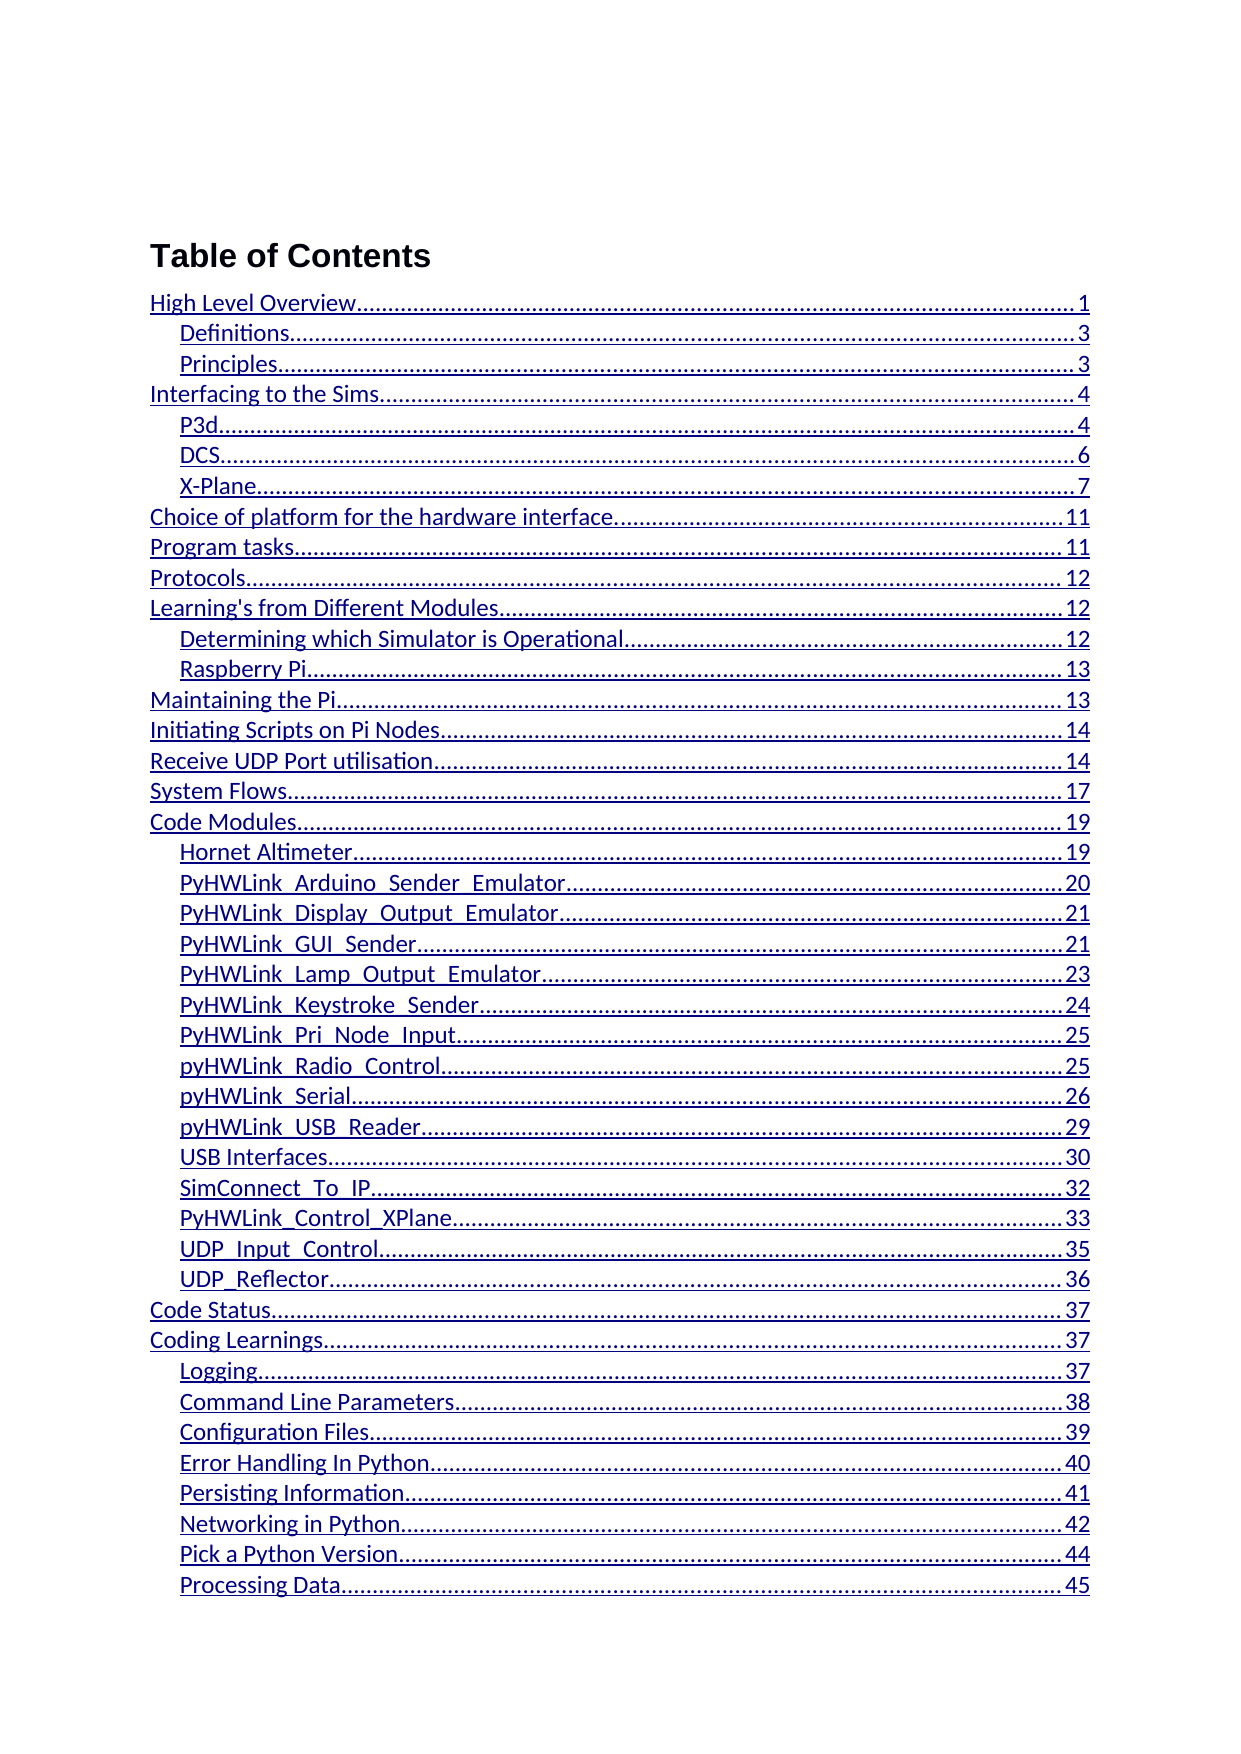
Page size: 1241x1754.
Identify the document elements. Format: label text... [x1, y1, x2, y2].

text pyHWLink_Radio_Control 25 [179, 1050, 1090, 1076]
text Protocols 12 [150, 562, 1090, 588]
text Processing Data 45 [179, 1569, 1090, 1595]
text [179, 863, 1090, 867]
text Error Handling In Python 40 [179, 1447, 1090, 1473]
text Determining which Simulator is Operational 12 [179, 623, 1090, 649]
text Pick a Python Version 44 [179, 1538, 1090, 1564]
text High Level Overview 1 [150, 287, 1090, 313]
text PyHWLink_Pri_Node_Input 25 [179, 1019, 1090, 1045]
text Receive UDP Port utilisation 14 [150, 745, 1090, 771]
text USB Interfaces 30 [179, 1142, 1090, 1168]
text Coding Learnings 37 [150, 1325, 1090, 1351]
text [179, 1046, 1090, 1050]
subtitle Table of Contents [150, 236, 1090, 274]
text [179, 924, 1090, 928]
text P3d 4 [179, 409, 1090, 435]
text Learning's from Different Modules 12 [150, 592, 1090, 618]
text UDP_Input_Control 35 [179, 1233, 1090, 1259]
text Maintaining the Pi 13 [150, 684, 1090, 710]
text PyHWLink_Control_XPlane 33 [179, 1203, 1090, 1229]
text Hornet Altimeter 19 [179, 836, 1090, 862]
text pyHWLink_USB_Reader 29 [179, 1111, 1090, 1137]
text Logging 37 [179, 1355, 1090, 1381]
text [179, 1504, 1090, 1508]
text Code Status 37 [150, 1294, 1090, 1320]
text PyHWLink_GUI_Sender 21 [179, 928, 1090, 954]
text PyHWLink_Display_Output_Emulator 21 [179, 897, 1090, 923]
text [179, 1260, 1090, 1264]
text PyHWLink_Arduino_Sender_Emulator 20 [179, 867, 1090, 893]
text X-Plane 7 [179, 470, 1090, 496]
text [179, 985, 1090, 989]
text [179, 1138, 1090, 1142]
text Configuration Files 39 [179, 1416, 1090, 1442]
text PyHWLink_Lamp_Output_Emulator 23 [179, 958, 1090, 984]
text [179, 1443, 1090, 1447]
text [179, 497, 1090, 501]
text [179, 1077, 1090, 1081]
text Interfacing to the Sims. 4 [150, 378, 1090, 405]
text SimConnect_To_IP 32 [179, 1172, 1090, 1198]
text Command Line Parameters 38 [179, 1386, 1090, 1412]
text Code Modules 19 [150, 806, 1090, 832]
text Raspberry Pi 13 [179, 653, 1090, 679]
text Choice of platform for the hardware interface. 11 [150, 501, 1090, 527]
text DCS 6 [179, 439, 1090, 466]
text [179, 680, 1090, 684]
text PyHWLink_Keystroke_Sender 24 [179, 989, 1090, 1015]
text [179, 1382, 1090, 1386]
text Initiating Scripts on Pi Nodes 14 [150, 714, 1090, 740]
text Program tasks 11 [150, 531, 1090, 557]
text [179, 1565, 1090, 1569]
text Persisting Information 41 [179, 1477, 1090, 1503]
text Networking in Python 42 [179, 1508, 1090, 1534]
text UDP_Reflector 36 [179, 1264, 1090, 1290]
text System Flows 17 [150, 775, 1090, 801]
text pyHWLink_Serial 26 [179, 1081, 1090, 1106]
text Principles 3 [179, 348, 1090, 374]
text [179, 1199, 1090, 1203]
text [179, 1107, 1090, 1111]
text Definitions 3 [179, 317, 1090, 344]
